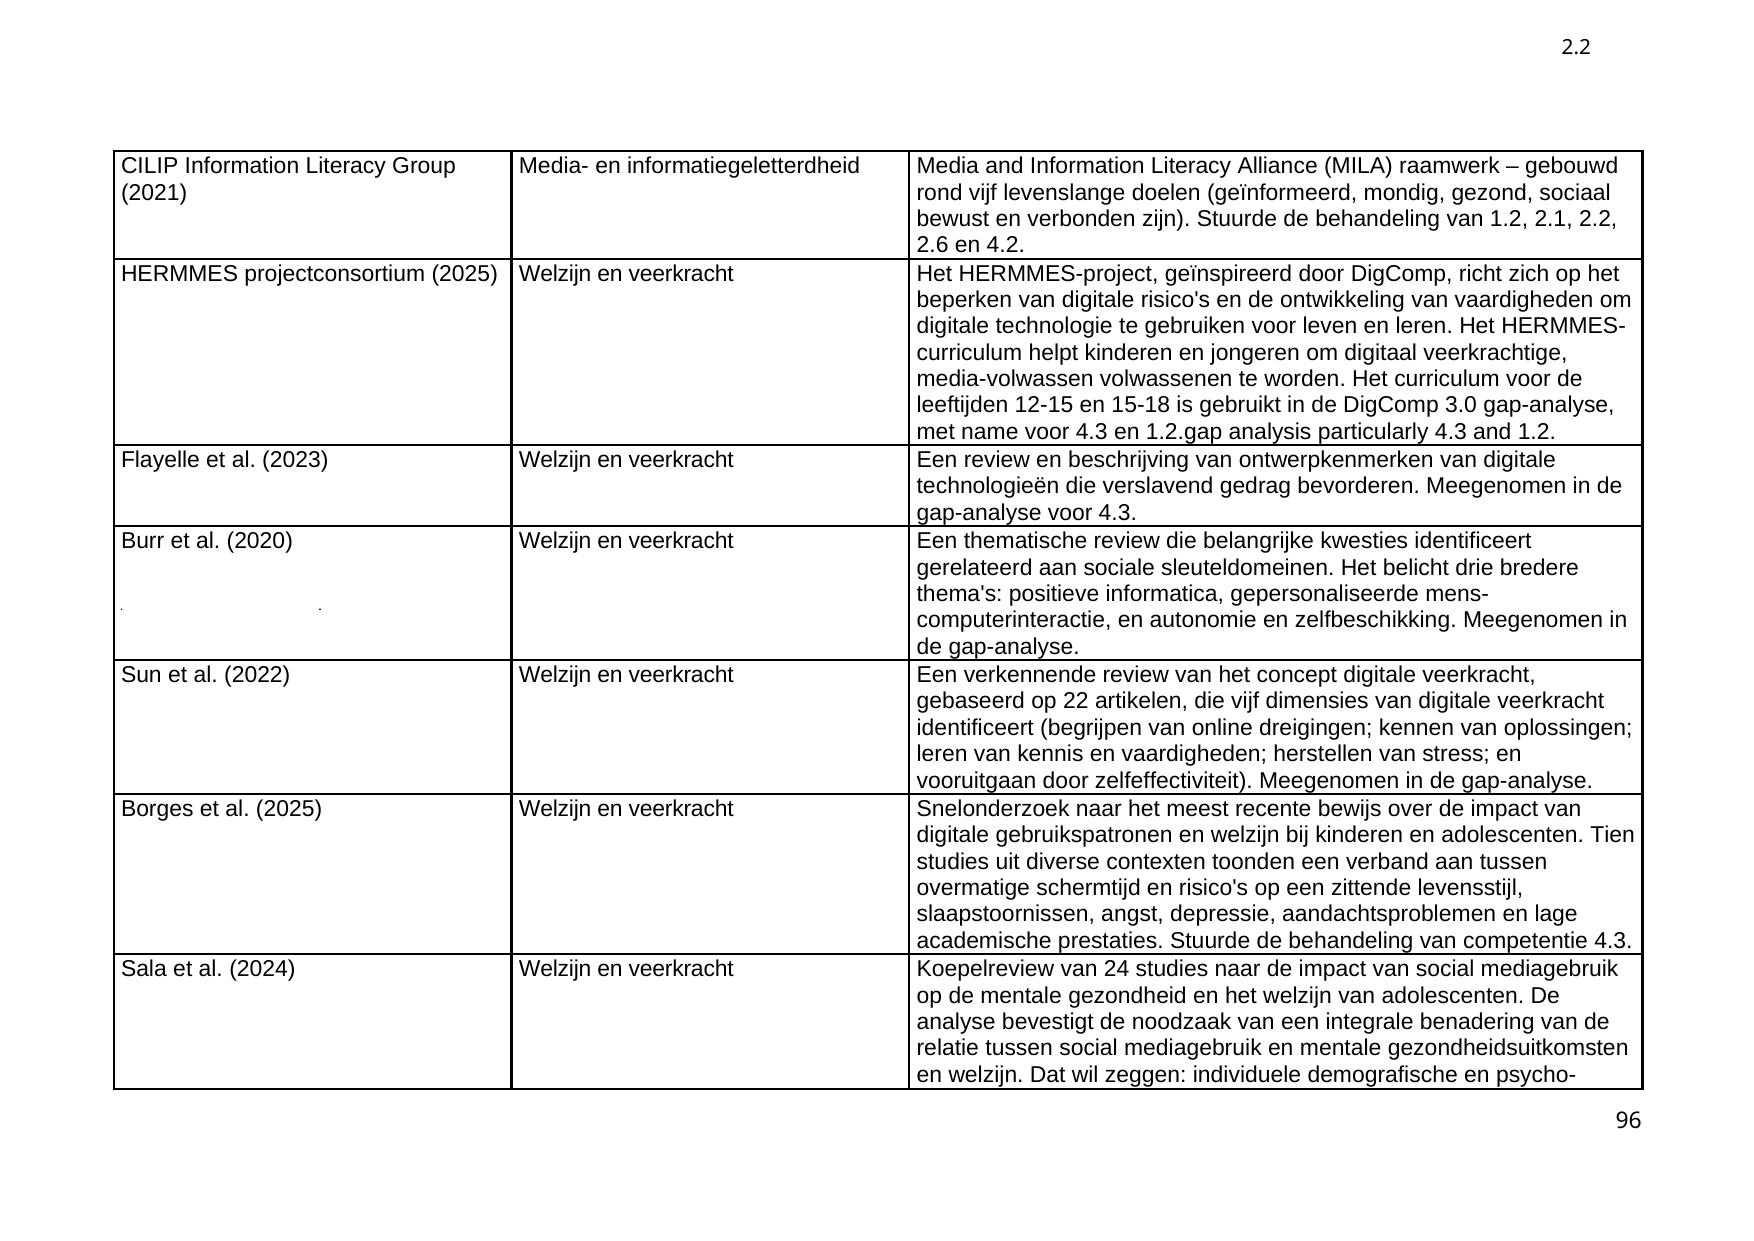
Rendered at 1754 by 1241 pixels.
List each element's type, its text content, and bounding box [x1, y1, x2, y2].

table_cell Het HERMMES-project, geïnspireerd door DigComp, richt zich op het beperken van digitale risico's en de ontwikkeling van vaardigheden om digitale technologie te gebruiken voor leven en leren. Het HERMMES-curriculum helpt kinderen en jongeren om digitaal veerkrachtige, media-volwassen volwassenen te worden. Het curriculum voor de leeftijden 12-15 en 15-18 is gebruikt in de DigComp 3.0 gap-analyse, met name voor 4.3 en 1.2.gap analysis particularly 4.3 and 1.2. [910, 260, 1641, 444]
table_cell Welzijn en veerkracht [513, 955, 908, 1088]
table_cell Welzijn en veerkracht [513, 795, 908, 953]
table_cell Media- en informatiegeletterdheid [513, 152, 908, 257]
table_cell Welzijn en veerkracht [513, 527, 908, 659]
table_cell Een review en beschrijving van ontwerpkenmerken van digitale technologieën die verslavend gedrag bevorderen. Meegenomen in de gap-analyse voor 4.3. [910, 446, 1641, 525]
table_cell Flayelle et al. (2023) [115, 446, 510, 525]
table_cell Een thematische review die belangrijke kwesties identificeert gerelateerd aan sociale sleuteldomeinen. Het belicht drie bredere thema's: positieve informatica, gepersonaliseerde mens-computerinteractie, en autonomie en zelfbeschikking. Meegenomen in de gap-analyse. [910, 527, 1641, 659]
table_cell Borges et al. (2025) [115, 795, 510, 953]
table_cell Welzijn en veerkracht [513, 260, 908, 444]
table_cell Welzijn en veerkracht [513, 661, 908, 793]
table_cell Burr et al. (2020) [115, 527, 510, 659]
table_cell Een verkennende review van het concept digitale veerkracht, gebaseerd op 22 artikelen, die vijf dimensies van digitale veerkracht identificeert (begrijpen van online dreigingen; kennen van oplossingen; leren van kennis en vaardigheden; herstellen van stress; en vooruitgaan door zelfeffectiviteit). Meegenomen in de gap-analyse. [910, 661, 1641, 793]
table_cell HERMMES projectconsortium (2025) [115, 260, 510, 444]
table_cell Media and Information Literacy Alliance (MILA) raamwerk – gebouwd rond vijf levenslange doelen (geïnformeerd, mondig, gezond, sociaal bewust en verbonden zijn). Stuurde de behandeling van 1.2, 2.1, 2.2, 2.6 en 4.2. [910, 152, 1641, 257]
table_cell Snelonderzoek naar het meest recente bewijs over de impact van digitale gebruikspatronen en welzijn bij kinderen en adolescenten. Tien studies uit diverse contexten toonden een verband aan tussen overmatige schermtijd en risico's op een zittende levensstijl, slaapstoornissen, angst, depressie, aandachtsproblemen en lage academische prestaties. Stuurde de behandeling van competentie 4.3. [910, 795, 1641, 953]
table_cell Welzijn en veerkracht [513, 446, 908, 525]
table_cell Koepelreview van 24 studies naar de impact van social mediagebruik op de mentale gezondheid en het welzijn van adolescenten. De analyse bevestigt de noodzaak van een integrale benadering van de relatie tussen social mediagebruik en mentale gezondheidsuitkomsten en welzijn. Dat wil zeggen: individuele demografische en psycho- [910, 955, 1641, 1088]
table_cell Sala et al. (2024) [115, 955, 510, 1088]
table_cell CILIP Information Literacy Group (2021) [115, 152, 510, 257]
table_cell Sun et al. (2022) [115, 661, 510, 793]
